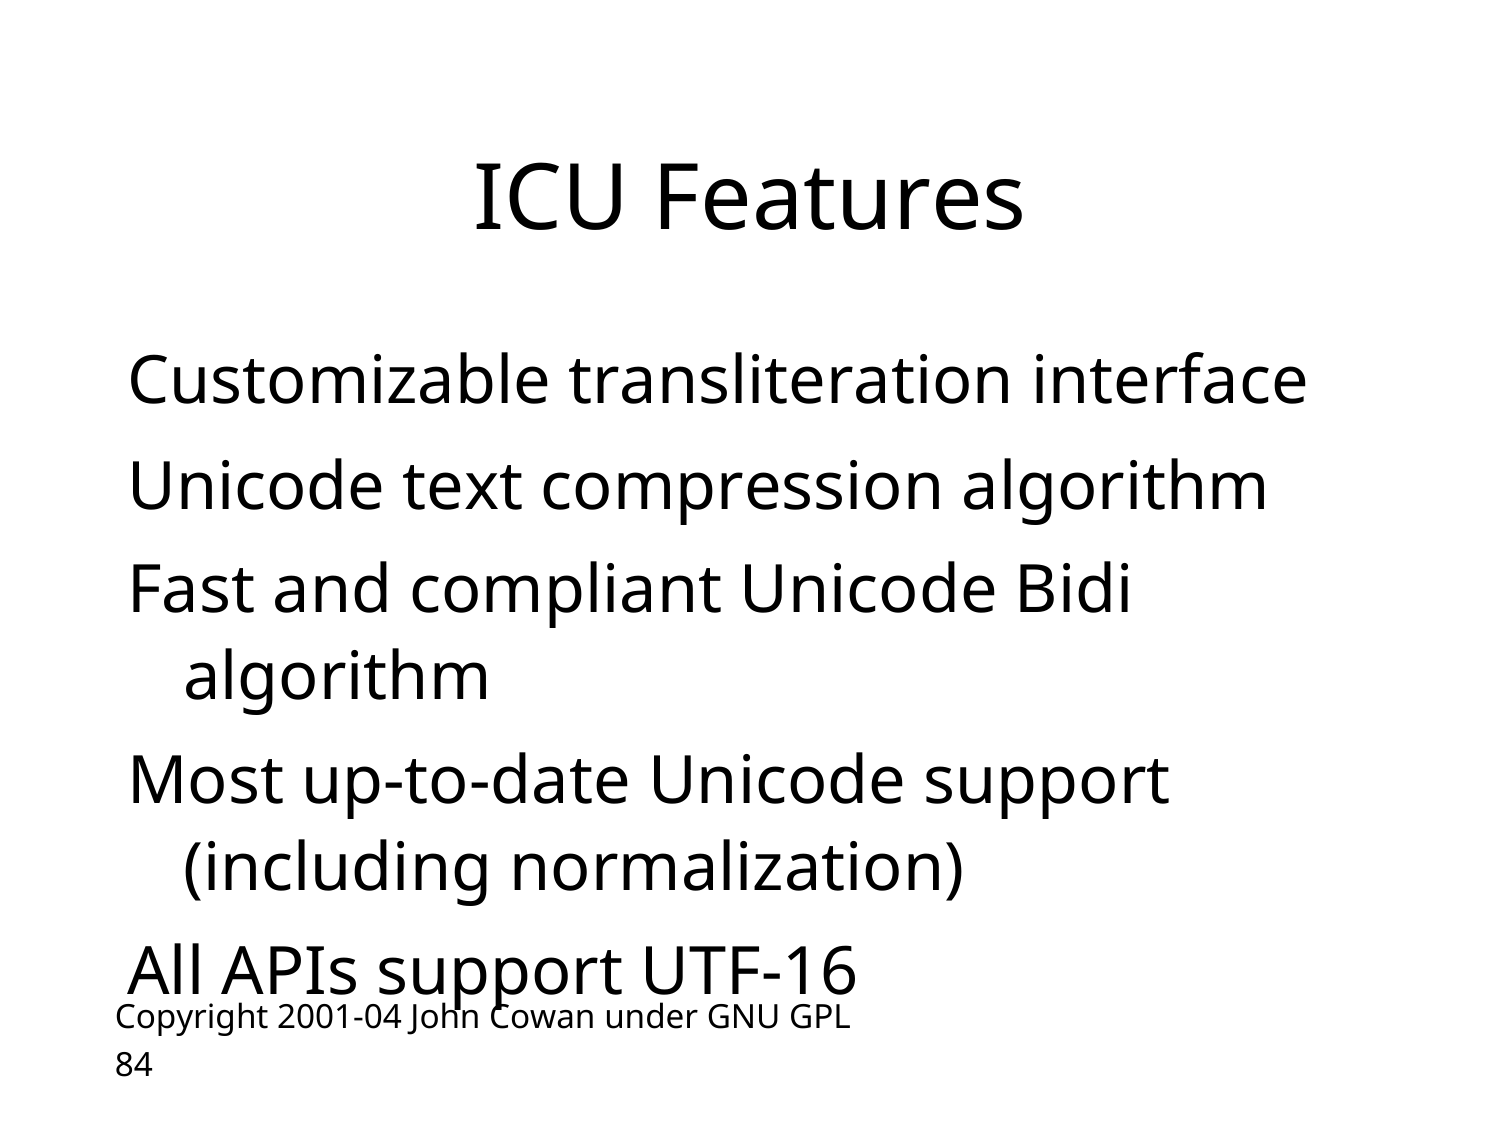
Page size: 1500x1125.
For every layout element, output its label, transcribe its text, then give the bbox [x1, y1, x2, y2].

title ICU Features [112, 99, 1388, 288]
list Customizable transliteration interface Unicode text compression algorithm Fast and compliant Unicode Bidi algorithm Most up-to-date Unicode support (including normalization) All APIs support UTF-16 [112, 324, 1388, 1000]
